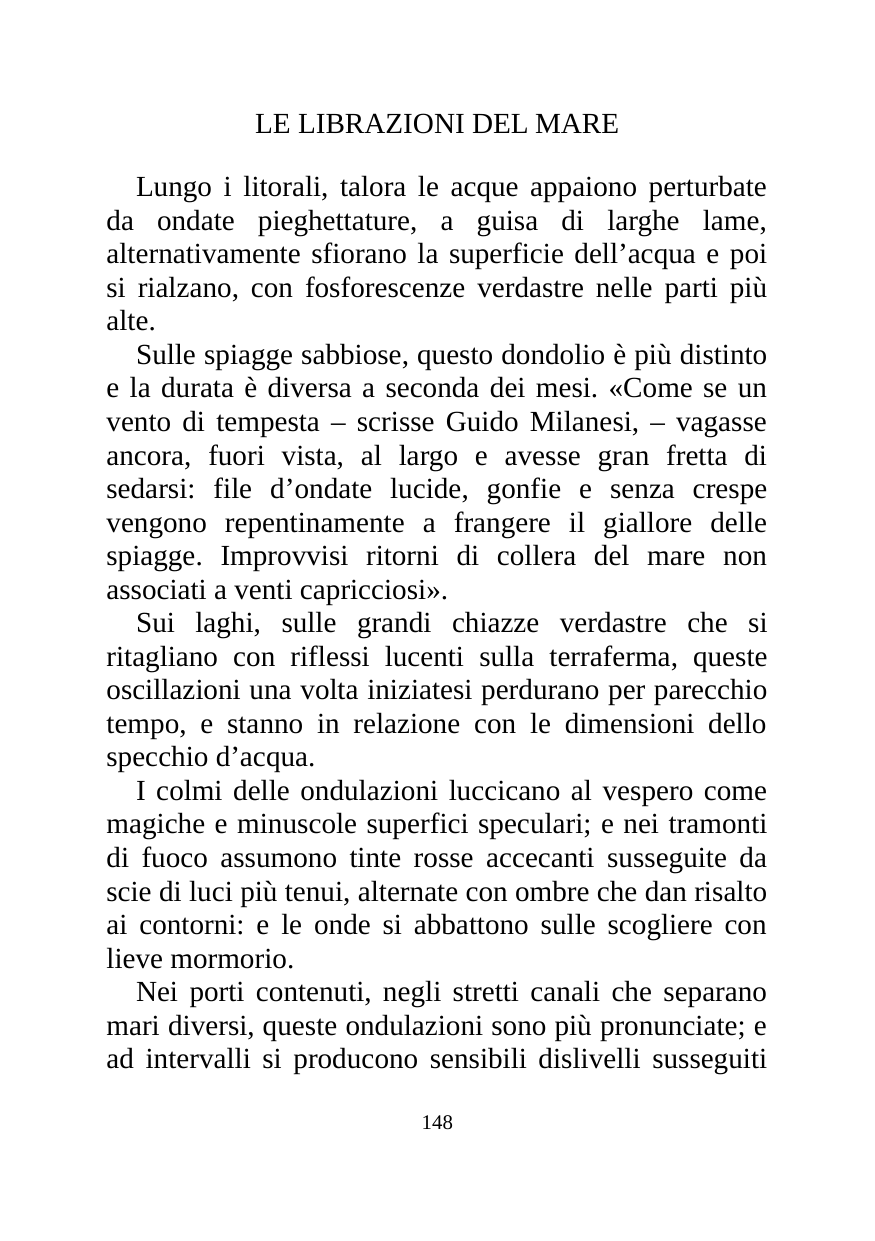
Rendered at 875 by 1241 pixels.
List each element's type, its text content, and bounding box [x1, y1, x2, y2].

subtitle LE LIBRAZIONI DEL MARE [106, 106, 768, 140]
text Sulle spiagge sabbiose, questo dondolio è più distinto e la durata è diversa a seconda dei mesi. «Come se un vento di tempesta – scrisse Guido Milanesi, – vagasse ancora, fuori vista, al largo e avesse gran fretta di sedarsi: file d’ondate lucide, gonfie e senza crespe vengono repentinamente a frangere il giallore delle spiagge. Improvvisi ritorni di collera del mare non associati a venti capricciosi». [106, 337, 768, 605]
text Sui laghi, sulle grandi chiazze verdastre che si ritagliano con riflessi lucenti sulla terraferma, queste oscillazioni una volta iniziatesi perdurano per parecchio tempo, e stanno in relazione con le dimensioni dello specchio d’acqua. [106, 605, 768, 773]
text Nei porti contenuti, negli stretti canali che separano mari diversi, queste ondulazioni sono più pronunciate; e ad intervalli si producono sensibili dislivelli susseguiti [106, 974, 768, 1075]
text Lungo i litorali, talora le acque appaiono perturbate da ondate pieghettature, a guisa di larghe lame, alternativamente sfiorano la superficie dell’acqua e poi si rialzano, con fosforescenze verdastre nelle parti più alte. [106, 169, 768, 337]
text I colmi delle ondulazioni luccicano al vespero come magiche e minuscole superfici speculari; e nei tramonti di fuoco assumono tinte rosse accecanti susseguite da scie di luci più tenui, alternate con ombre che dan risalto ai contorni: e le onde si abbattono sulle scogliere con lieve mormorio. [106, 773, 768, 974]
